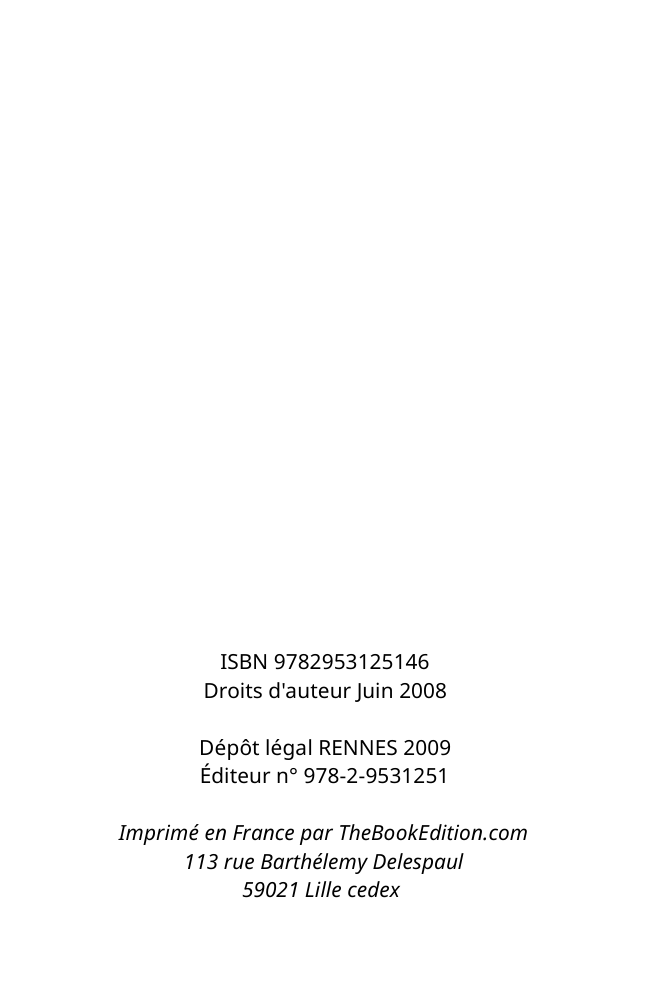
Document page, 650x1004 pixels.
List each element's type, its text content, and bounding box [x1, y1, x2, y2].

text 59021 Lille cedex [59, 875, 591, 904]
text Éditeur n° 978-2-9531251 [58, 761, 591, 790]
text 113 rue Barthélemy Delespaul [59, 847, 591, 875]
subtitle ISBN 9782953125146 [59, 647, 591, 676]
text Imprimé en France par TheBookEdition.com [59, 818, 591, 847]
text Droits d'auteur Juin 2008 [60, 676, 591, 704]
text Dépôt légal RENNES 2009 [60, 733, 591, 761]
